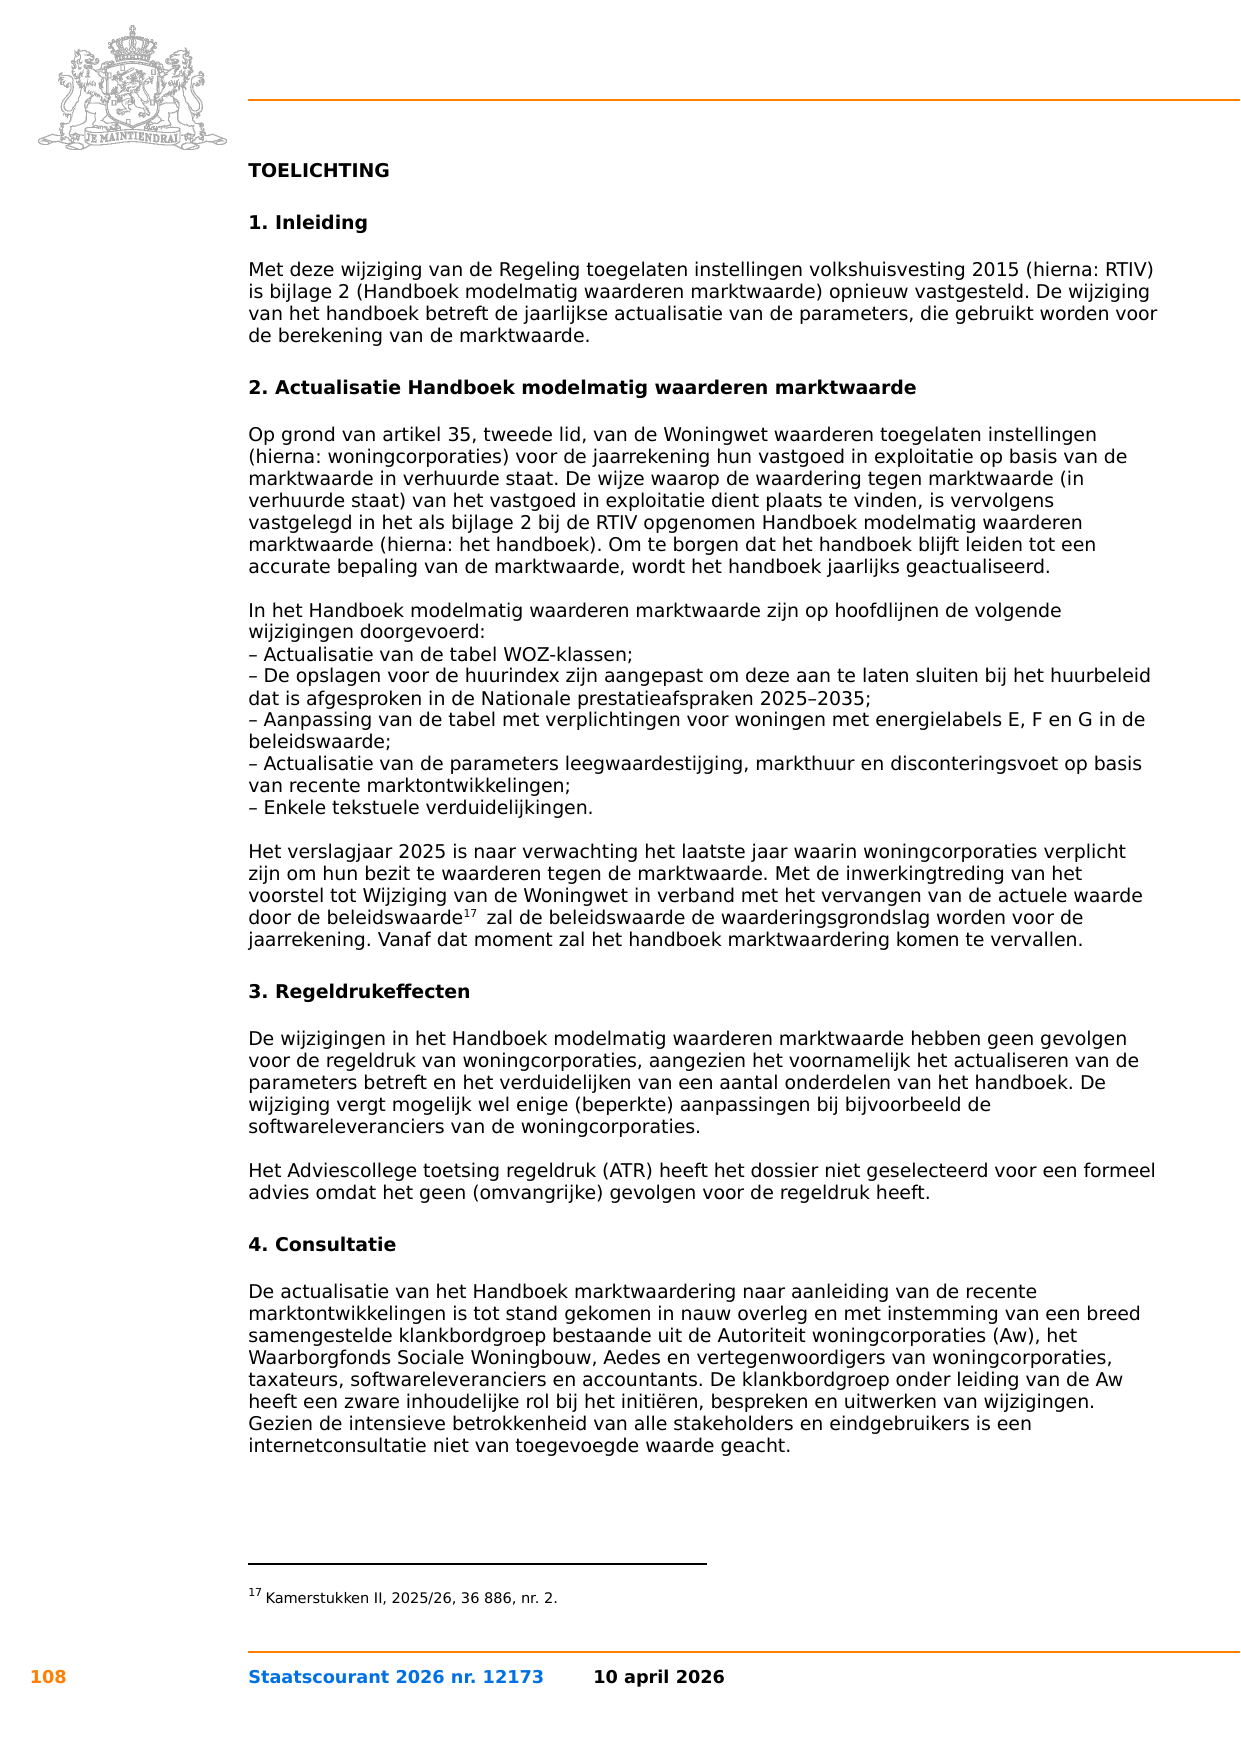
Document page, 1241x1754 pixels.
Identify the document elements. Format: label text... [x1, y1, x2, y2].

text – Enkele tekstuele verduidelijkingen. [248, 797, 1163, 819]
text – De opslagen voor de huurindex zijn aangepast om deze aan te laten sluiten bij het huurbeleid dat is afgesproken in de Nationale prestatieafspraken 2025–2035; [248, 665, 1163, 709]
text In het Handboek modelmatig waarderen marktwaarde zijn op hoofdlijnen de volgende wijzigingen doorgevoerd: [248, 599, 1163, 643]
text De actualisatie van het Handboek marktwaardering naar aanleiding van de recente marktontwikkelingen is tot stand gekomen in nauw overleg en met instemming van een breed samengestelde klankbordgroep bestaande uit de Autoriteit woningcorporaties (Aw), het Waarborgfonds Sociale Woningbouw, Aedes en vertegenwoordigers van woningcorporaties, taxateurs, softwareleveranciers en accountants. De klankbordgroep onder leiding van de Aw heeft een zware inhoudelijke rol bij het initiëren, bespreken en uitwerken van wijzigingen. Gezien de intensieve betrokkenheid van alle stakeholders en eindgebruikers is een internetconsultatie niet van toegevoegde waarde geacht. [248, 1281, 1163, 1457]
subtitle 1. Inleiding [248, 212, 1163, 234]
text Het Adviescollege toetsing regeldruk (ATR) heeft het dossier niet geselecteerd voor een formeel advies omdat het geen (omvangrijke) gevolgen voor de regeldruk heeft. [248, 1160, 1163, 1204]
text Kamerstukken II, 2025/26, 36 886, nr. 2. [248, 1586, 1163, 1608]
text – Aanpassing van de tabel met verplichtingen voor woningen met energielabels E, F en G in de beleidswaarde; [248, 709, 1163, 753]
text Met deze wijziging van de Regeling toegelaten instellingen volkshuisvesting 2015 (hierna: RTIV) is bijlage 2 (Handboek modelmatig waarderen marktwaarde) opnieuw vastgesteld. De wijziging van het handboek betreft de jaarlijkse actualisatie van de parameters, die gebruikt worden voor de berekening van de marktwaarde. [248, 259, 1163, 347]
subtitle 2. Actualisatie Handboek modelmatig waarderen marktwaarde [248, 377, 1163, 399]
text Op grond van artikel 35, tweede lid, van de Woningwet waarderen toegelaten instellingen (hierna: woningcorporaties) voor de jaarrekening hun vastgoed in exploitatie op basis van de marktwaarde in verhuurde staat. De wijze waarop de waardering tegen marktwaarde (in verhuurde staat) van het vastgoed in exploitatie dient plaats te vinden, is vervolgens vastgelegd in het als bijlage 2 bij de RTIV opgenomen Handboek modelmatig waarderen marktwaarde (hierna: het handboek). Om te borgen dat het handboek blijft leiden tot een accurate bepaling van de marktwaarde, wordt het handboek jaarlijks geactualiseerd. [248, 424, 1163, 578]
subtitle TOELICHTING [248, 160, 1163, 182]
picture [38, 25, 227, 150]
text – Actualisatie van de tabel WOZ-klassen; [248, 643, 1163, 665]
text Het verslagjaar 2025 is naar verwachting het laatste jaar waarin woningcorporaties verplicht zijn om hun bezit te waarderen tegen de marktwaarde. Met de inwerkingtreding van het voorstel tot Wijziging van de Woningwet in verband met het vervangen van de actuele waarde door de beleidswaarde zal de beleidswaarde de waarderingsgrondslag worden voor de jaarrekening. Vanaf dat moment zal het handboek marktwaardering komen te vervallen. [248, 841, 1163, 951]
subtitle 3. Regeldrukeffecten [248, 981, 1163, 1003]
subtitle 4. Consultatie [248, 1234, 1163, 1256]
text De wijzigingen in het Handboek modelmatig waarderen marktwaarde hebben geen gevolgen voor de regeldruk van woningcorporaties, aangezien het voornamelijk het actualiseren van de parameters betreft en het verduidelijken van een aantal onderdelen van het handboek. De wijziging vergt mogelijk wel enige (beperkte) aanpassingen bij bijvoorbeeld de softwareleveranciers van de woningcorporaties. [248, 1028, 1163, 1138]
text – Actualisatie van de parameters leegwaardestijging, markthuur en disconteringsvoet op basis van recente marktontwikkelingen; [248, 753, 1163, 797]
